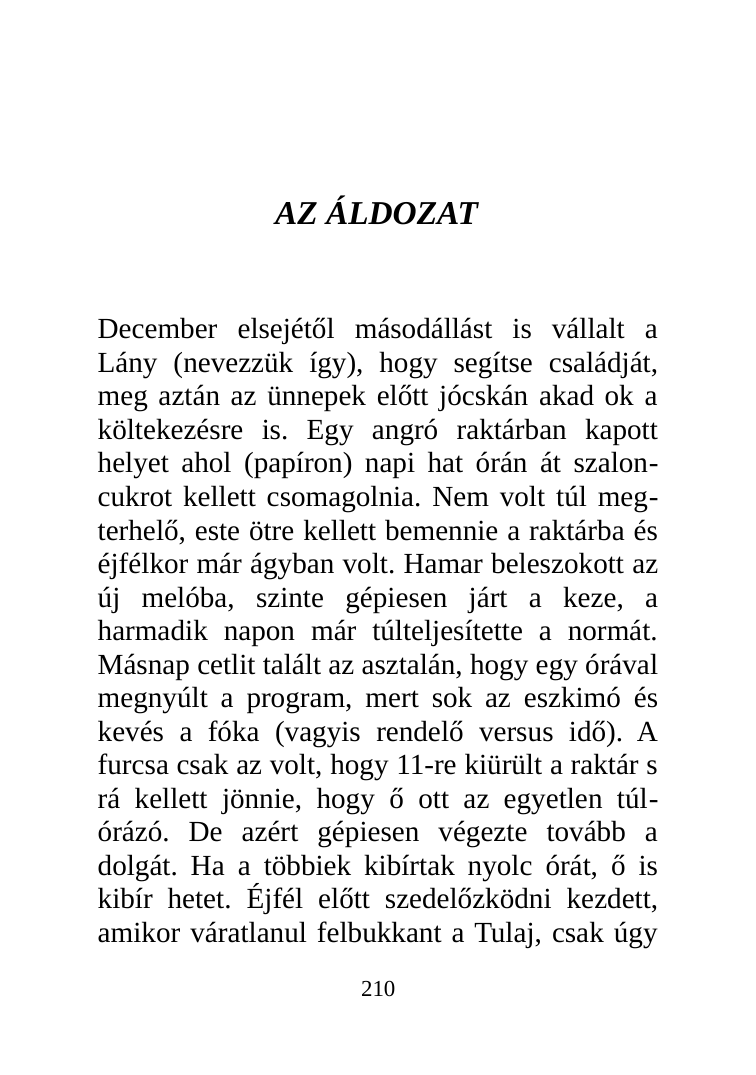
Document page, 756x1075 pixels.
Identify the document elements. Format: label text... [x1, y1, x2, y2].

text AZ ÁLDOZAT [97, 193, 658, 232]
text December elsejétől másodállást is vállalt a Lány (nevezzük így), hogy segítse családját, meg aztán az ünnepek előtt jócskán akad ok a költekezésre is. Egy angró raktárban kapott helyet ahol (papíron) napi hat órán át szalon­cukrot kellett csomagolnia. Nem volt túl meg­terhelő, este ötre kellett bemennie a raktárba és éjfélkor már ágyban volt. Hamar beleszokott az új melóba, szinte gépiesen járt a keze, a harmadik napon már túlteljesítette a normát. Másnap cetlit talált az asztalán, hogy egy órával megnyúlt a program, mert sok az eszkimó és kevés a fóka (vagyis rendelő versus idő). A furcsa csak az volt, hogy 11-re kiürült a raktár s rá kellett jönnie, hogy ő ott az egyetlen túl­órázó. De azért gépiesen végezte tovább a dolgát. Ha a többiek kibírtak nyolc órát, ő is kibír hetet. Éjfél előtt szedelőzködni kezdett, amikor váratlanul felbukkant a Tulaj, csak úgy [97, 311, 658, 949]
